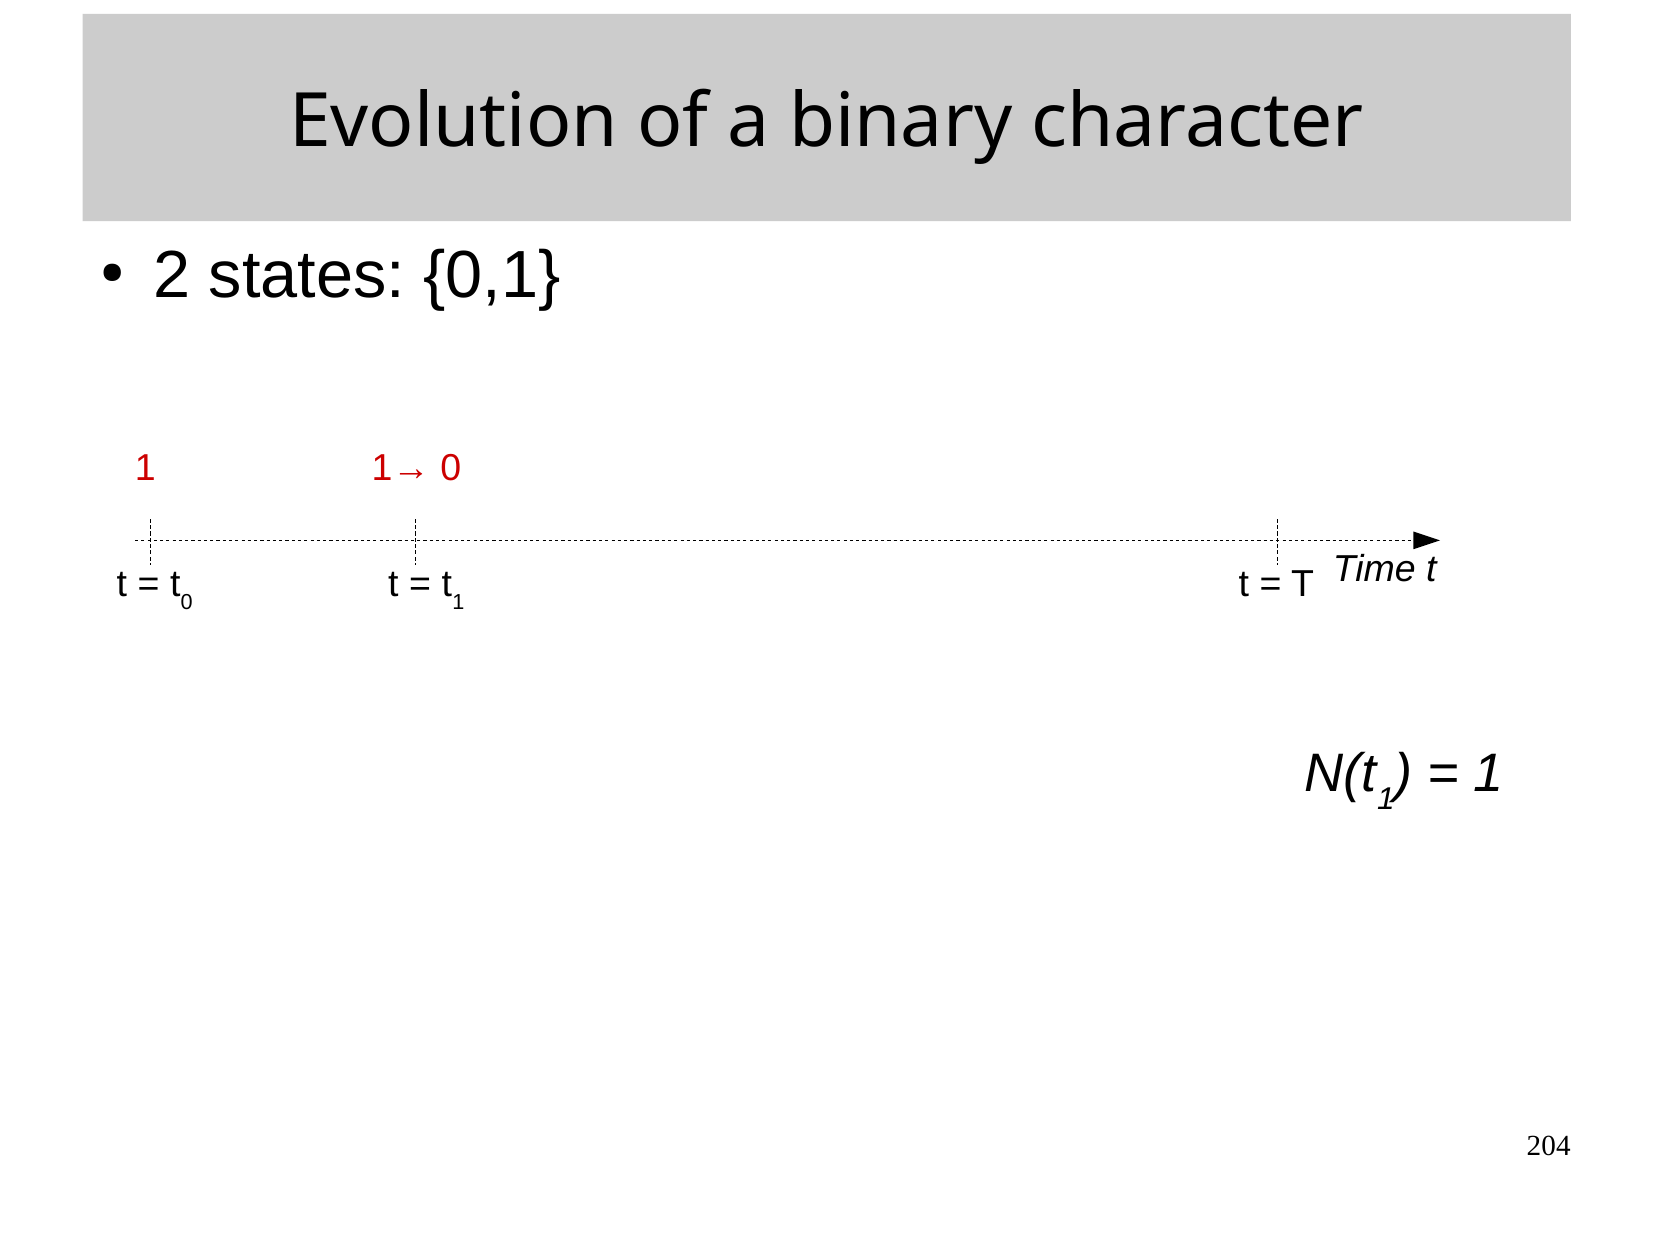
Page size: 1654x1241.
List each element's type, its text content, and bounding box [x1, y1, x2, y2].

text_box Time t [1318, 540, 1514, 598]
text_box 1→ 0 [356, 438, 477, 496]
text_box N(t1) = 1 [1290, 735, 1576, 824]
title Evolution of a binary character [82, 13, 1571, 222]
text_box t = t0 [101, 555, 211, 622]
text_box t = t1 [373, 555, 482, 622]
text_box 1 [120, 438, 196, 496]
list 2 states: {0,1} [82, 237, 1571, 421]
text_box t = T [1223, 555, 1333, 613]
